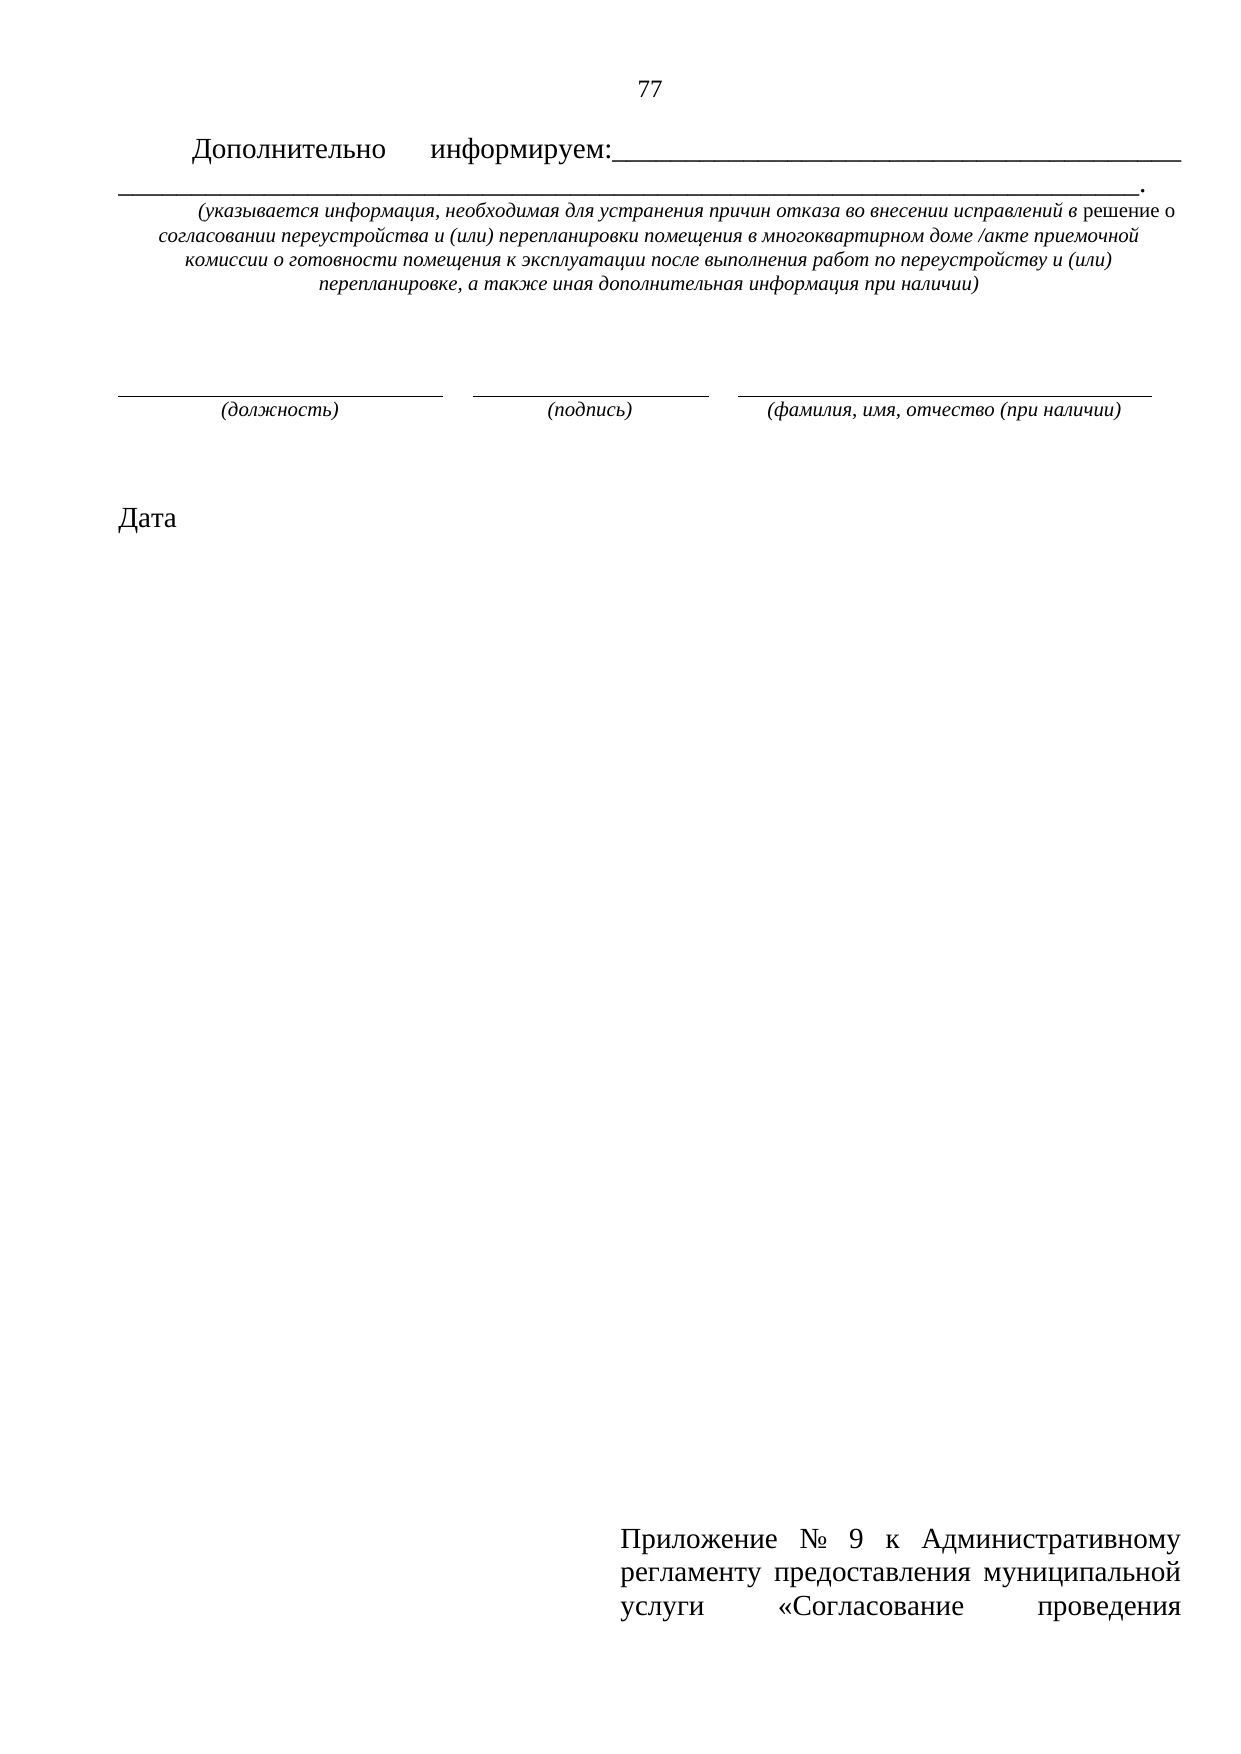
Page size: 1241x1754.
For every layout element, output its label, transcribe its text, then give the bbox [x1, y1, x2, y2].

table_header [473, 367, 709, 396]
table_cell (фамилия, имя, отчество (при наличии) [738, 397, 1152, 421]
text Дополнительно информируем:_______________________________________ ______________________________________________________________________. [118, 131, 1181, 198]
table_header [118, 367, 443, 396]
text Приложение № 9 к Административному регламенту предоставления муниципальной услуги «Согласование проведения [620, 1521, 1181, 1621]
table_cell (подпись) [473, 397, 709, 421]
text Дата [118, 500, 1181, 534]
table_cell [709, 396, 738, 421]
text (указывается информация, необходимая для устранения причин отказа во внесении исправлений в решение о согласовании переустройства и (или) перепланировки помещения в многоквартирном доме /акте приемочной комиссии о готовности помещения к эксплуатации после выполнения работ по переустройству и (или) перепланировке, а также иная дополнительная информация при наличии) [118, 198, 1181, 295]
table_cell (должность) [118, 397, 443, 421]
table_cell [443, 396, 472, 421]
table_header [443, 367, 472, 396]
table_header [709, 367, 738, 396]
table_header [738, 367, 1152, 396]
